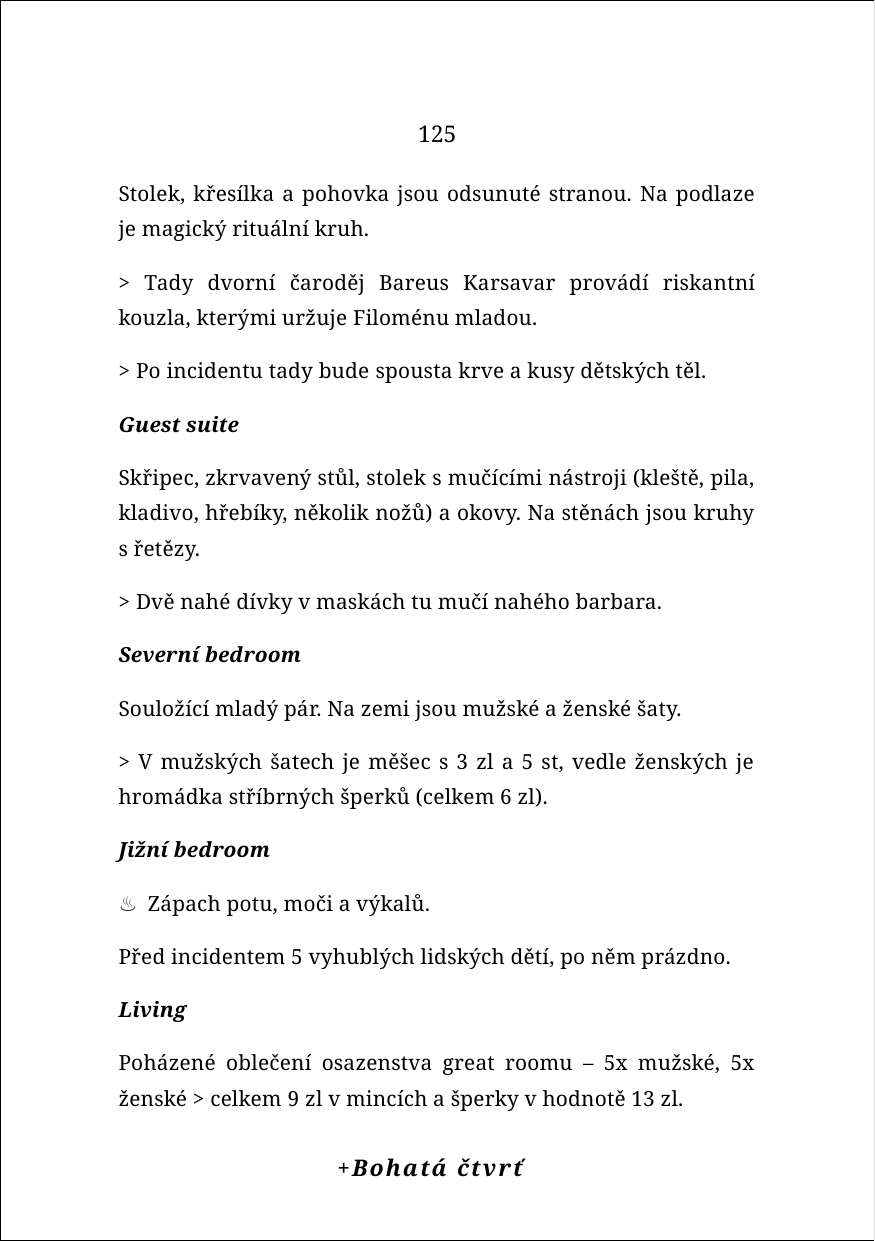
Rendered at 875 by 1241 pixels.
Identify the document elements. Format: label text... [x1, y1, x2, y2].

text Guest suite [118, 410, 756, 438]
text Před incidentem 5 vyhublých lidských dětí, po něm prázdno. [118, 942, 756, 971]
text > V mužských šatech je měšec s 3 zl a 5 st, vedle ženských je hromádka stříbrných šperků (celkem 6 zl). [118, 747, 756, 811]
text ♨ Zápach potu, moči a výkalů. [118, 889, 756, 917]
text Severní bedroom [118, 640, 756, 669]
text Skřipec, zkrvavený stůl, stolek s mučícími nástroji (kleště, pila, kladivo, hřebíky, několik nožů) a okovy. Na stěnách jsou kruhy s řetězy. [118, 463, 756, 562]
text > Tady dvorní čaroděj Bareus Karsavar provádí riskantní kouzla, kterými uržuje Filoménu mladou. [118, 268, 756, 332]
text Poházené oblečení osazenstva great roomu – 5x mužské, 5x ženské > celkem 9 zl v mincích a šperky v hodnotě 13 zl. [118, 1048, 756, 1112]
text Jižní bedroom [118, 836, 756, 864]
text Stolek, křesílka a pohovka jsou odsunuté stranou. Na podlaze je magický rituální kruh. [118, 179, 756, 243]
text > Dvě nahé dívky v maskách tu mučí nahého barbara. [118, 587, 756, 616]
text > Po incidentu tady bude spousta krve a kusy dětských těl. [118, 356, 756, 385]
text Living [118, 995, 756, 1024]
text Souložící mladý pár. Na zemi jsou mužské a ženské šaty. [118, 694, 756, 722]
